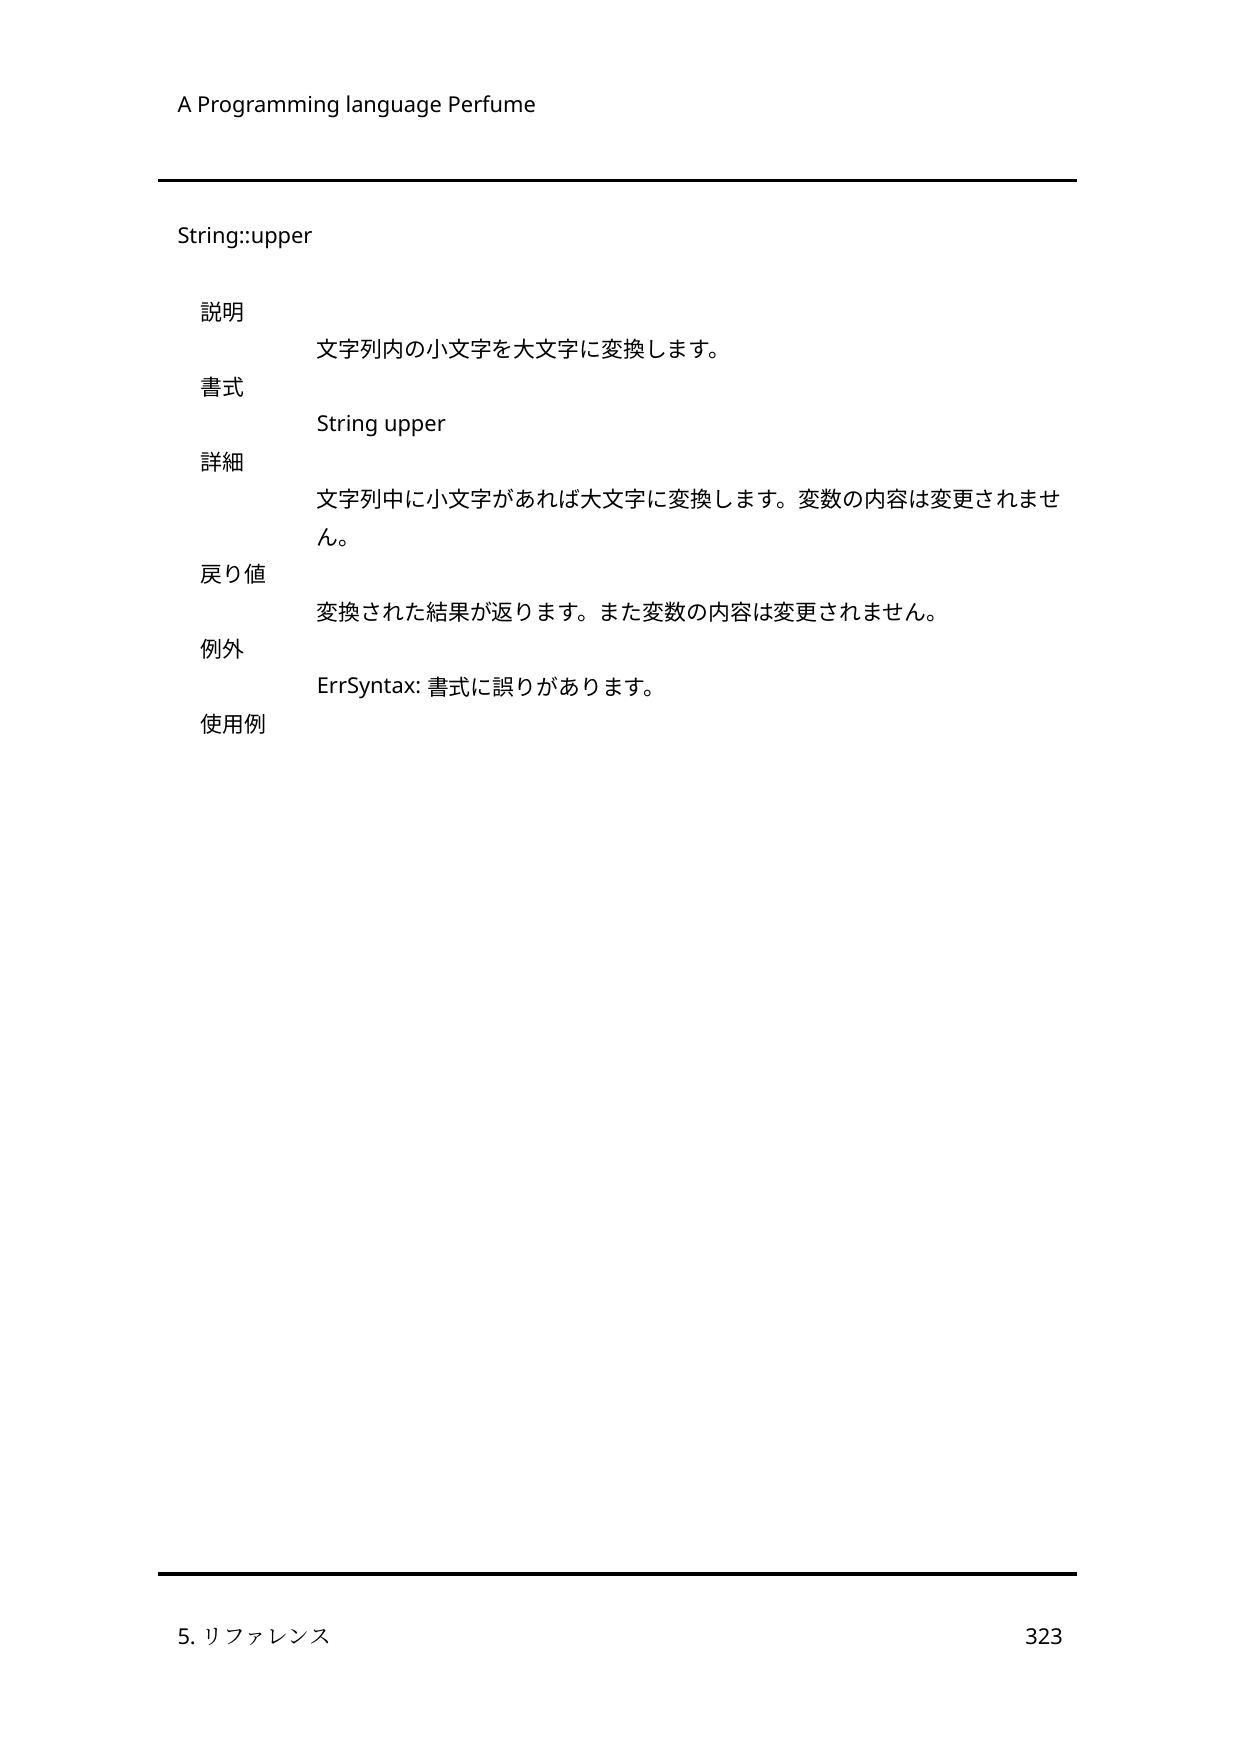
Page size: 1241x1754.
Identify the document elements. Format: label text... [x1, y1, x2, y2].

table_cell 書式 [200, 367, 317, 442]
table_cell 戻り値 [200, 554, 317, 629]
table_header 説明 [200, 292, 317, 367]
table_cell [317, 704, 1063, 779]
table_cell 変換された結果が返ります。また変数の内容は変更されません。 [317, 554, 1063, 629]
table_cell 使用例 [200, 704, 317, 779]
table_cell 詳細 [200, 442, 317, 554]
table_cell 文字列中に小文字があれば大文字に変換します。変数の内容は変更されません。 [317, 442, 1063, 554]
table_cell String upper [317, 367, 1063, 442]
table_cell ErrSyntax: 書式に誤りがあります。 [317, 629, 1063, 704]
table_header 文字列内の小文字を大文字に変換します。 [317, 292, 1063, 367]
table_cell 例外 [200, 629, 317, 704]
subtitle String::upper [177, 217, 1063, 254]
